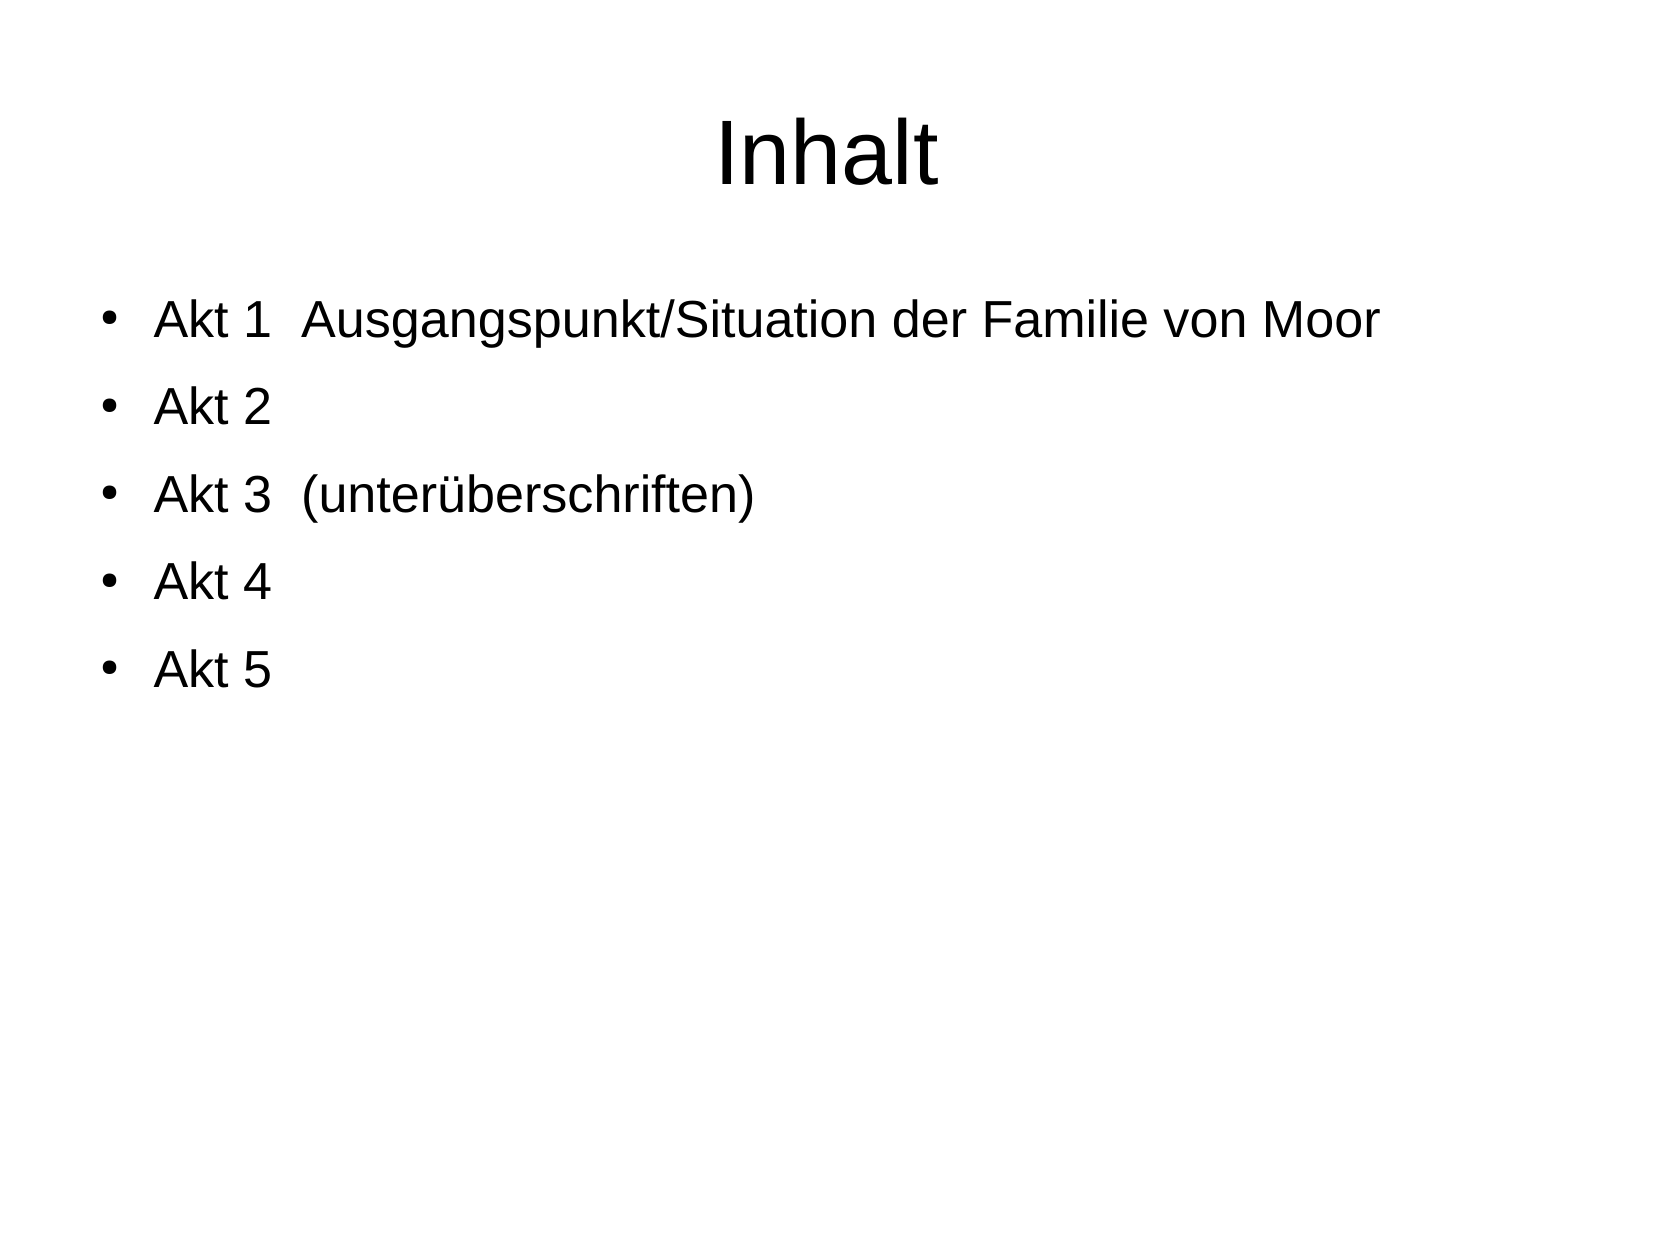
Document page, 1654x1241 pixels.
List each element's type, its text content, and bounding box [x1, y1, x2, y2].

list Akt 1 Ausgangspunkt/Situation der Familie von Moor Akt 2 Akt 3 (unterüberschriften) Akt 4 Akt 5 [82, 290, 1571, 1010]
title Inhalt [82, 49, 1571, 257]
